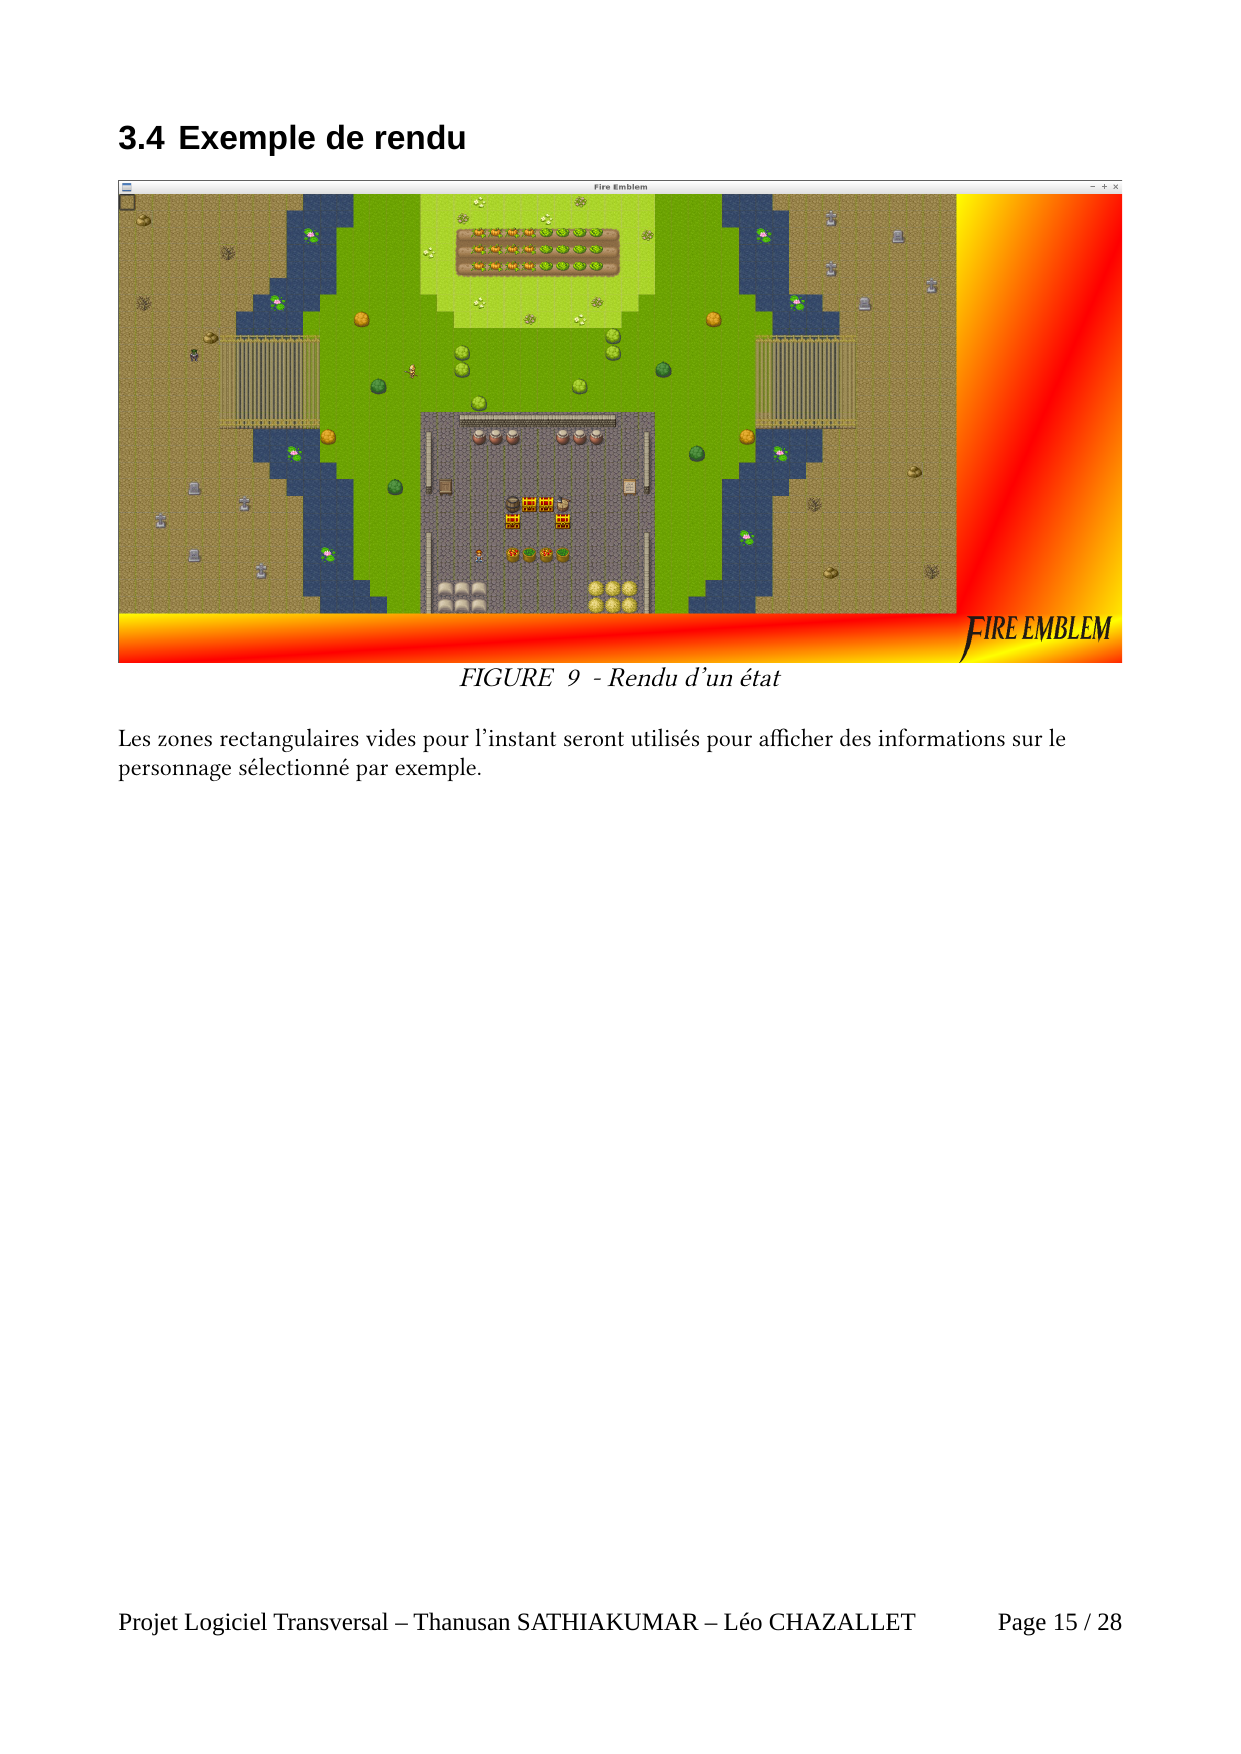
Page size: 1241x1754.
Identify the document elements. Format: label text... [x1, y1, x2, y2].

subtitle Exemple de rendu [118, 118, 1122, 157]
picture [118, 180, 1123, 663]
text FIGURE 9 - Rendu d’un état [118, 663, 1122, 693]
text Les zones rectangulaires vides pour l’instant seront utilisés pour afficher des informations sur le personnage sélectionné par exemple. [118, 724, 1122, 781]
